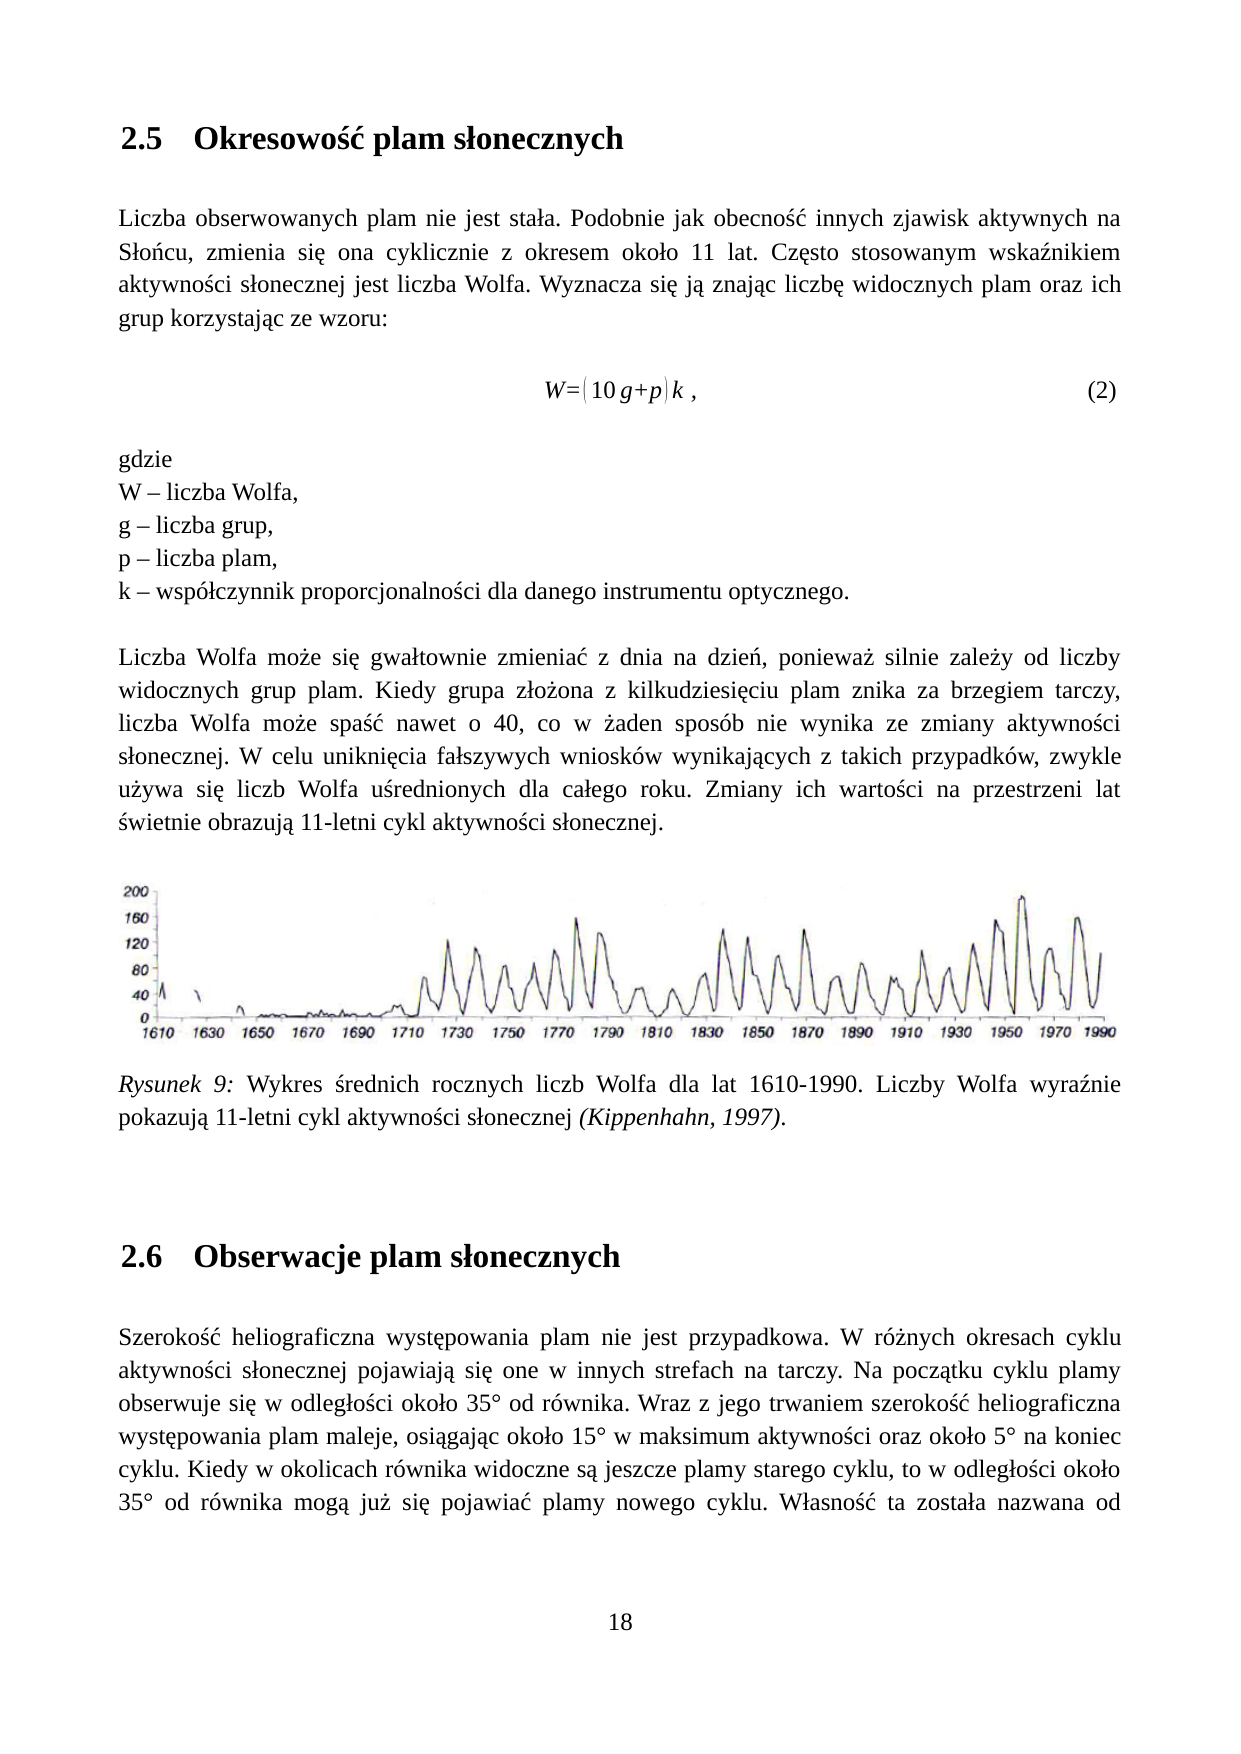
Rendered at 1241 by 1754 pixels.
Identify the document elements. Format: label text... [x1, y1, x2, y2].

picture [118, 868, 1122, 1046]
table_header [236, 369, 1004, 411]
subtitle Okresowość plam słonecznych [112, 118, 1122, 156]
text W – liczba Wolfa, [118, 477, 1122, 506]
text k – współczynnik proporcjonalności dla danego instrumentu optycznego. [118, 576, 1122, 605]
text Rysunek 9: Wykres średnich rocznych liczb Wolfa dla lat 1610-1990. Liczby Wolfa wyraźnie pokazują 11-letni cykl aktywności słonecznej (Kippenhahn, 1997). [118, 1046, 1122, 1131]
table_header (2) [1004, 369, 1122, 411]
subtitle Obserwacje plam słonecznych [112, 1236, 1122, 1275]
text Liczba obserwowanych plam nie jest stała. Podobnie jak obecność innych zjawisk aktywnych na Słońcu, zmienia się ona cyklicznie z okresem około 11 lat. Często stosowanym wskaźnikiem aktywności słonecznej jest liczba Wolfa. Wyznacza się ją znając liczbę widocznych plam oraz ich grup korzystając ze wzoru: [118, 203, 1122, 331]
text gdzie [118, 444, 1122, 473]
text p – liczba plam, [118, 543, 1122, 572]
table_header [118, 369, 236, 411]
text [118, 862, 1122, 868]
text g – liczba grup, [118, 510, 1122, 539]
text Liczba Wolfa może się gwałtownie zmieniać z dnia na dzień, ponieważ silnie zależy od liczby widocznych grup plam. Kiedy grupa złożona z kilkudziesięciu plam znika za brzegiem tarczy, liczba Wolfa może spaść nawet o 40, co w żaden sposób nie wynika ze zmiany aktywności słonecznej. W celu uniknięcia fałszywych wniosków wynikających z takich przypadków, zwykle używa się liczb Wolfa uśrednionych dla całego roku. Zmiany ich wartości na przestrzeni lat świetnie obrazują 11-letni cykl aktywności słonecznej. [118, 642, 1122, 836]
text Szerokość heliograficzna występowania plam nie jest przypadkowa. W różnych okresach cyklu aktywności słonecznej pojawiają się one w innych strefach na tarczy. Na początku cyklu plamy obserwuje się w odległości około 35° od równika. Wraz z jego trwaniem szerokość heliograficzna występowania plam maleje, osiągając około 15° w maksimum aktywności oraz około 5° na koniec cyklu. Kiedy w okolicach równika widoczne są jeszcze plamy starego cyklu, to w odległości około 35° od równika mogą już się pojawiać plamy nowego cyklu. Własność ta została nazwana od [118, 1322, 1122, 1516]
